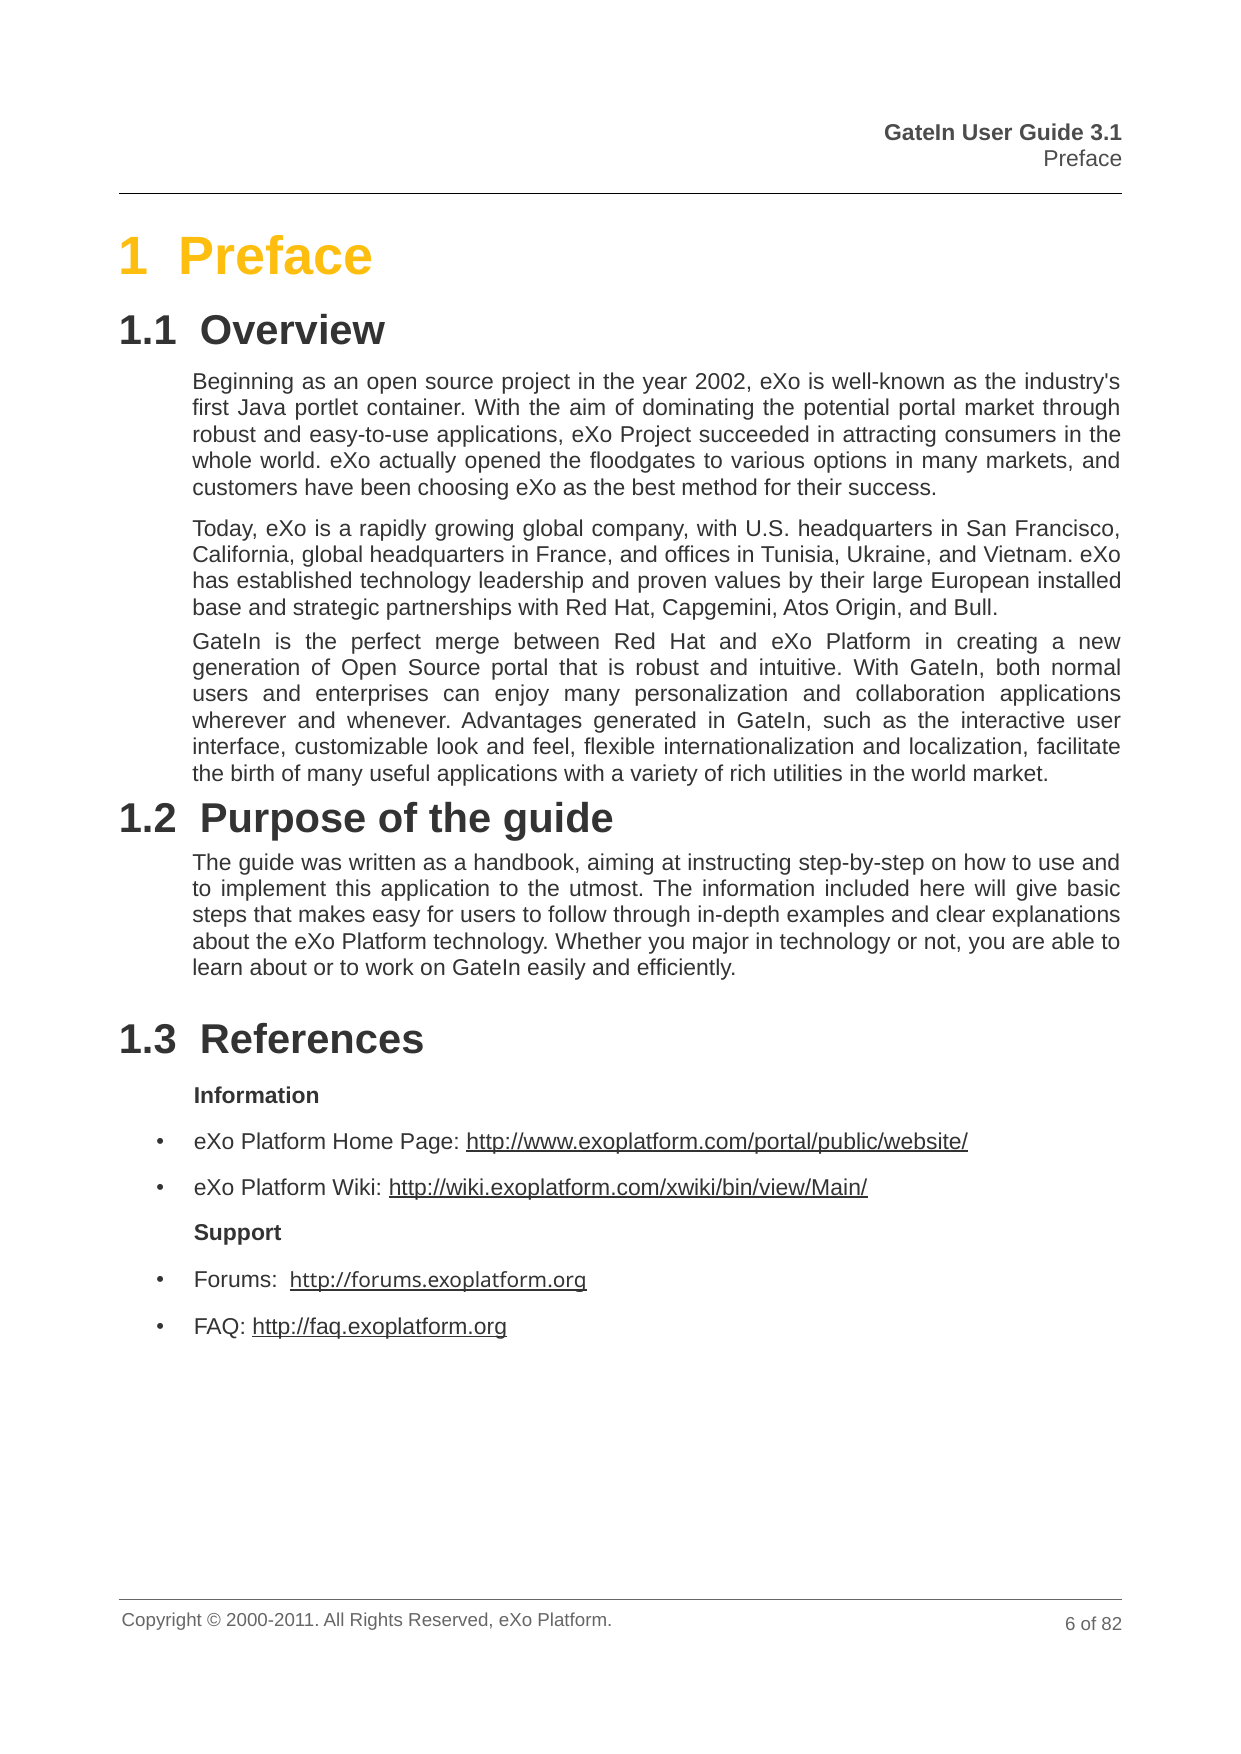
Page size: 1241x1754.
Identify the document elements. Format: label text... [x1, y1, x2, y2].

subtitle Preface [118, 223, 1122, 286]
text The guide was written as a handbook, aiming at instructing step-by-step on how to use and to implement this application to the utmost. The information included here will give basic steps that makes easy for users to follow through in-depth examples and clear explanations about the eXo Platform technology. Whether you major in technology or not, you are able to learn about or to work on GateIn easily and efficiently. [192, 849, 1122, 981]
subtitle Purpose of the guide [118, 793, 1122, 841]
subtitle References [118, 1014, 1122, 1062]
text Today, eXo is a rapidly growing global company, with U.S. headquarters in San Francisco, California, global headquarters in France, and offices in Tunisia, Ukraine, and Vietnam. eXo has established technology leadership and proven values by their large European installed base and strategic partnerships with Red Hat, Capgemini, Atos Origin, and Bull. [192, 515, 1122, 620]
list eXo Platform Home Page: http://www.exoplatform.com/portal/public/website/ [156, 1128, 1122, 1154]
list Information [156, 1082, 1122, 1108]
list Support [156, 1219, 1122, 1246]
list Forums: http://forums.exoplatform.org [156, 1265, 1122, 1293]
subtitle Overview [118, 305, 1122, 353]
list FAQ: http://faq.exoplatform.org [156, 1313, 1122, 1339]
list eXo Platform Wiki: http://wiki.exoplatform.com/xwiki/bin/view/Main/ [156, 1173, 1122, 1200]
text Beginning as an open source project in the year 2002, eXo is well-known as the industry's first Java portlet container. With the aim of dominating the potential portal market through robust and easy-to-use applications, eXo Project succeeded in attracting consumers in the whole world. eXo actually opened the floodgates to various options in many markets, and customers have been choosing eXo as the best method for their success. [192, 368, 1122, 500]
text GateIn is the perfect merge between Red Hat and eXo Platform in creating a new generation of Open Source portal that is robust and intuitive. With GateIn, both normal users and enterprises can enjoy many personalization and collaboration applications wherever and whenever. Advantages generated in GateIn, such as the interactive user interface, customizable look and feel, flexible internationalization and localization, facilitate the birth of many useful applications with a variety of rich utilities in the world market. [192, 628, 1122, 786]
